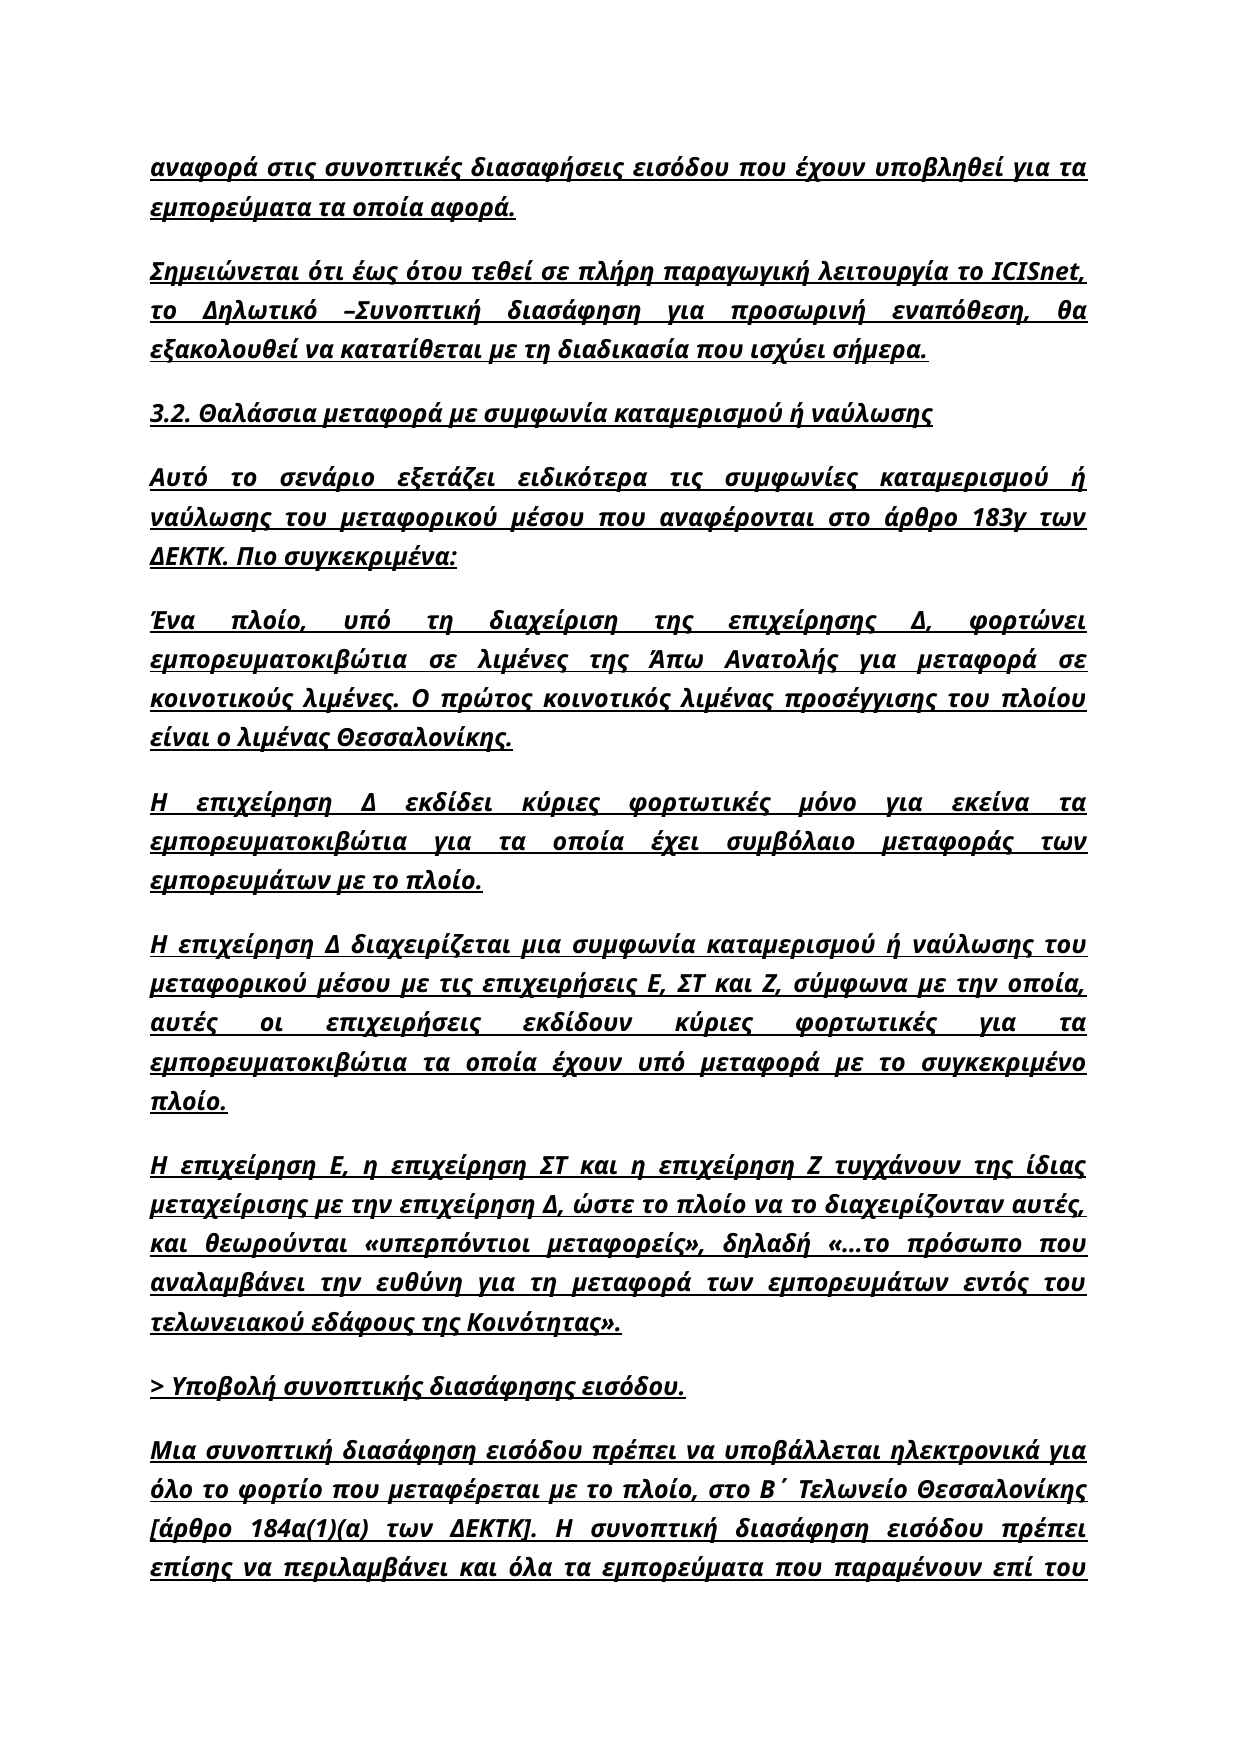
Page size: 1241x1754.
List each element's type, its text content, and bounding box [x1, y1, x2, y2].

text Η επιχείρηση Δ εκδίδει κύριες φορτωτικές μόνο για εκείνα τα εμπορευματοκιβώτια για τα οποία έχει συμβόλαιο μεταφοράς των εμπορευμάτων με το πλοίο. [150, 784, 1090, 897]
text Μια συνοπτική διασάφηση εισόδου πρέπει να υποβάλλεται ηλεκτρονικά για όλο το φορτίο που μεταφέρεται με το πλοίο, στο Β΄ Τελωνείο Θεσσαλονίκης [άρθρο 184α(1)(α) των ΔΕΚΤΚ]. Η συνοπτική διασάφηση εισόδου πρέπει επίσης να περιλαμβάνει και όλα τα εμπορεύματα που παραμένουν επί του [150, 1432, 1090, 1584]
text Η επιχείρηση Ε, η επιχείρηση ΣΤ και η επιχείρηση Ζ τυγχάνουν της ίδιας μεταχείρισης με την επιχείρηση Δ, ώστε το πλοίο να το διαχειρίζονταν αυτές, και θεωρούνται «υπερπόντιοι μεταφορείς», δηλαδή «…το πρόσωπο που αναλαμβάνει την ευθύνη για τη μεταφορά των εμπορευμάτων εντός του τελωνειακού εδάφους της Κοινότητας». [150, 1147, 1090, 1338]
text > Υποβολή συνοπτικής διασάφησης εισόδου. [150, 1368, 1090, 1402]
text 3.2. Θαλάσσια μεταφορά με συμφωνία καταμερισμού ή ναύλωσης [150, 396, 1090, 430]
text Σημειώνεται ότι έως ότου τεθεί σε πλήρη παραγωγική λειτουργία το ICISnet, το Δηλωτικό –Συνοπτική διασάφηση για προσωρινή εναπόθεση, θα εξακολουθεί να κατατίθεται με τη διαδικασία που ισχύει σήμερα. [150, 253, 1090, 366]
text αναφορά στις συνοπτικές διασαφήσεις εισόδου που έχουν υποβληθεί για τα εμπορεύματα τα οποία αφορά. [150, 150, 1090, 223]
text Η επιχείρηση Δ διαχειρίζεται μια συμφωνία καταμερισμού ή ναύλωσης του μεταφορικού μέσου με τις επιχειρήσεις Ε, ΣΤ και Ζ, σύμφωνα με την οποία, αυτές οι επιχειρήσεις εκδίδουν κύριες φορτωτικές για τα εμπορευματοκιβώτια τα οποία έχουν υπό μεταφορά με το συγκεκριμένο πλοίο. [150, 927, 1090, 1117]
text Αυτό το σενάριο εξετάζει ειδικότερα τις συμφωνίες καταμερισμού ή ναύλωσης του μεταφορικού μέσου που αναφέρονται στο άρθρο 183γ των ΔΕΚΤΚ. Πιο συγκεκριμένα: [150, 460, 1090, 572]
text Ένα πλοίο, υπό τη διαχείριση της επιχείρησης Δ, φορτώνει εμπορευματοκιβώτια σε λιμένες της Άπω Ανατολής για μεταφορά σε κοινοτικούς λιμένες. Ο πρώτος κοινοτικός λιμένας προσέγγισης του πλοίου είναι ο λιμένας Θεσσαλονίκης. [150, 602, 1090, 754]
